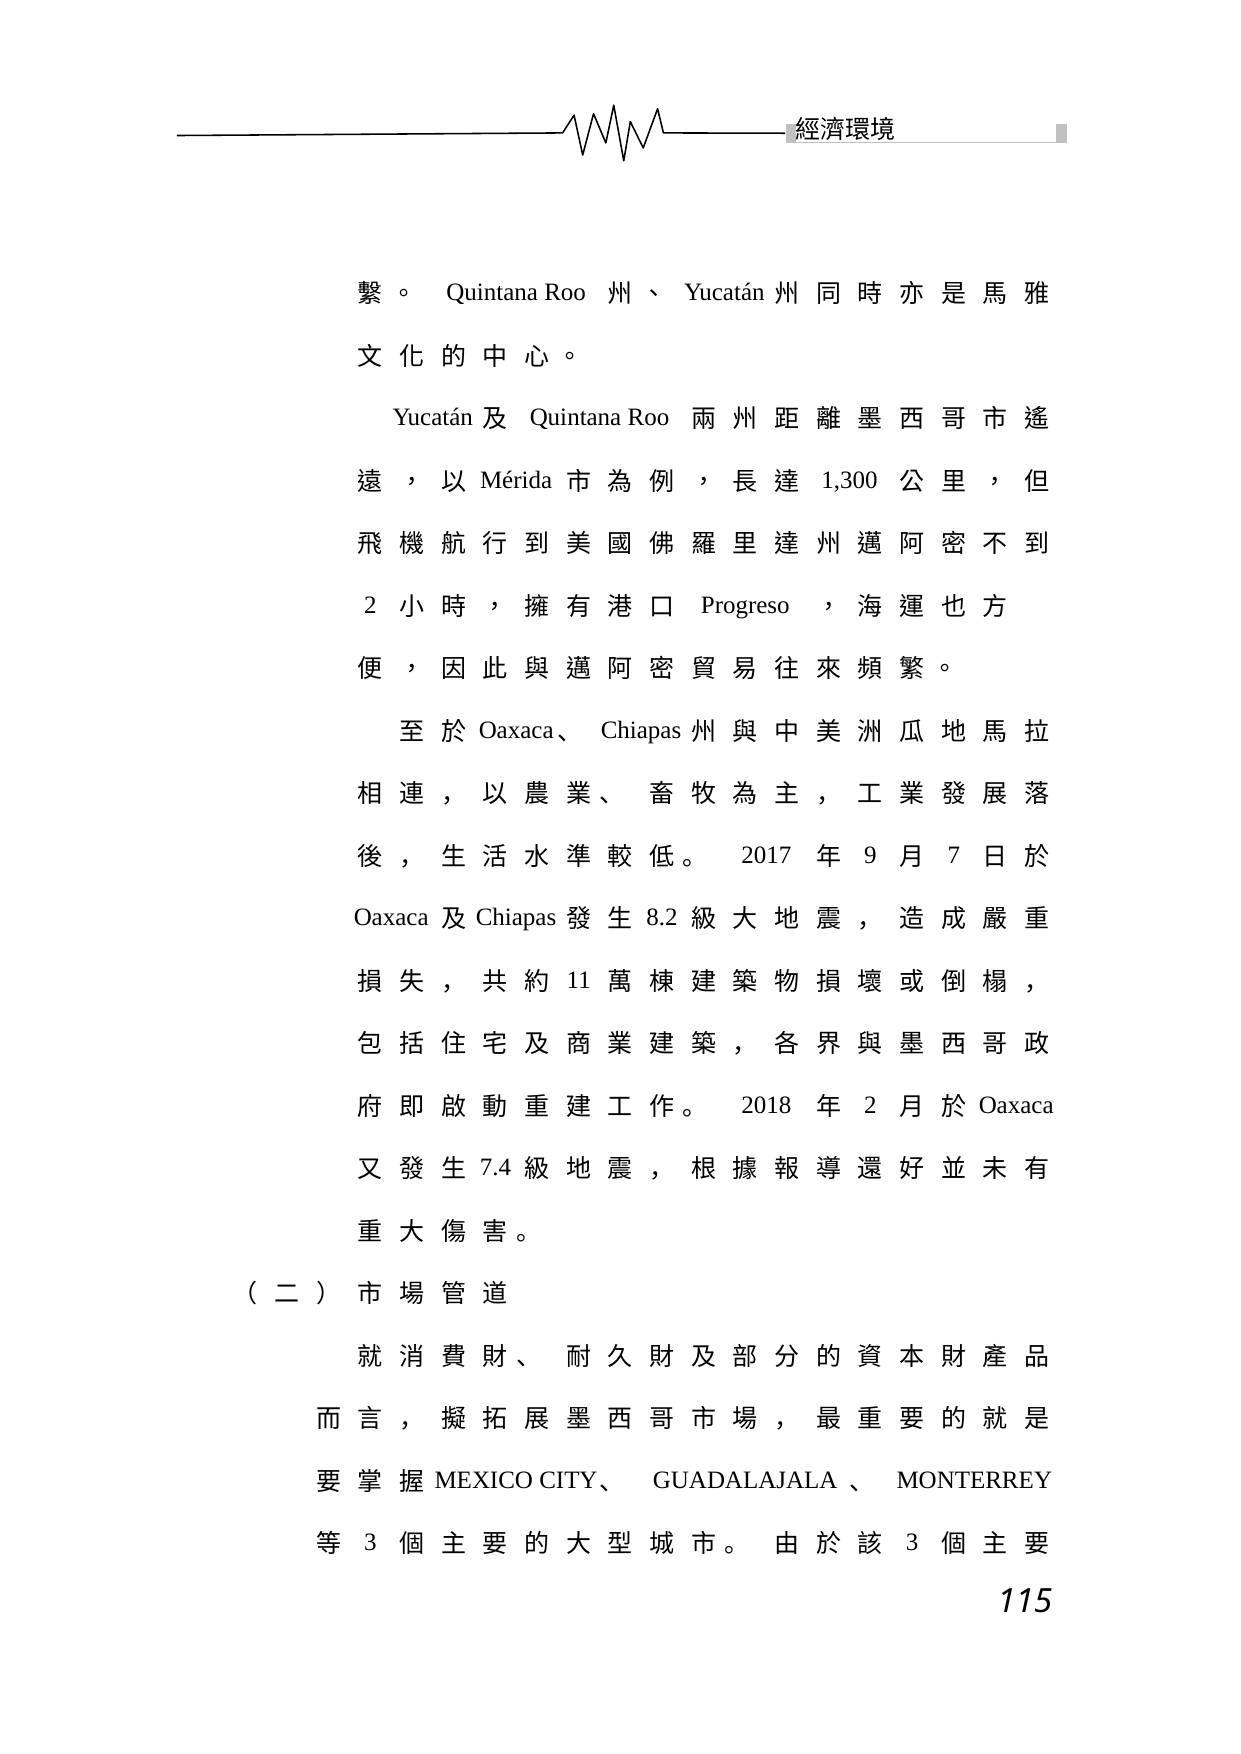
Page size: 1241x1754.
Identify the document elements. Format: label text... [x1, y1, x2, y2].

text 繫。Quintana Roo州、Yucatán州同時亦是馬雅文化的中心。 [330, 250, 1058, 375]
text 至於Oaxaca、Chiapas州與中美洲瓜地馬拉相連，以農業、畜牧為主，工業發展落後，生活水準較低。2017年9月7日於Oaxaca及Chiapas發生8.2級大地震，造成嚴重損失，共約11萬棟建築物損壞或倒榻，包括住宅及商業建築，各界與墨西哥政府即啟動重建工作。2018年2月於Oaxaca又發生7.4級地震，根據報導還好並未有重大傷害。 [330, 688, 1058, 1250]
text （二）市場管道 [207, 1250, 1058, 1313]
text 就消費財、耐久財及部分的資本財產品而言，擬拓展墨西哥市場，最重要的就是要掌握MEXICO CITY、GUADALAJALA、MONTERREY等3個主要的大型城市。由於該3個主要 [281, 1313, 1058, 1563]
text Yucatán及Quintana Roo兩州距離墨西哥市遙遠，以Mérida市為例，長達1,300公里，但飛機航行到美國佛羅里達州邁阿密不到2小時，擁有港口Progreso，海運也方便，因此與邁阿密貿易往來頻繁。 [330, 375, 1058, 688]
